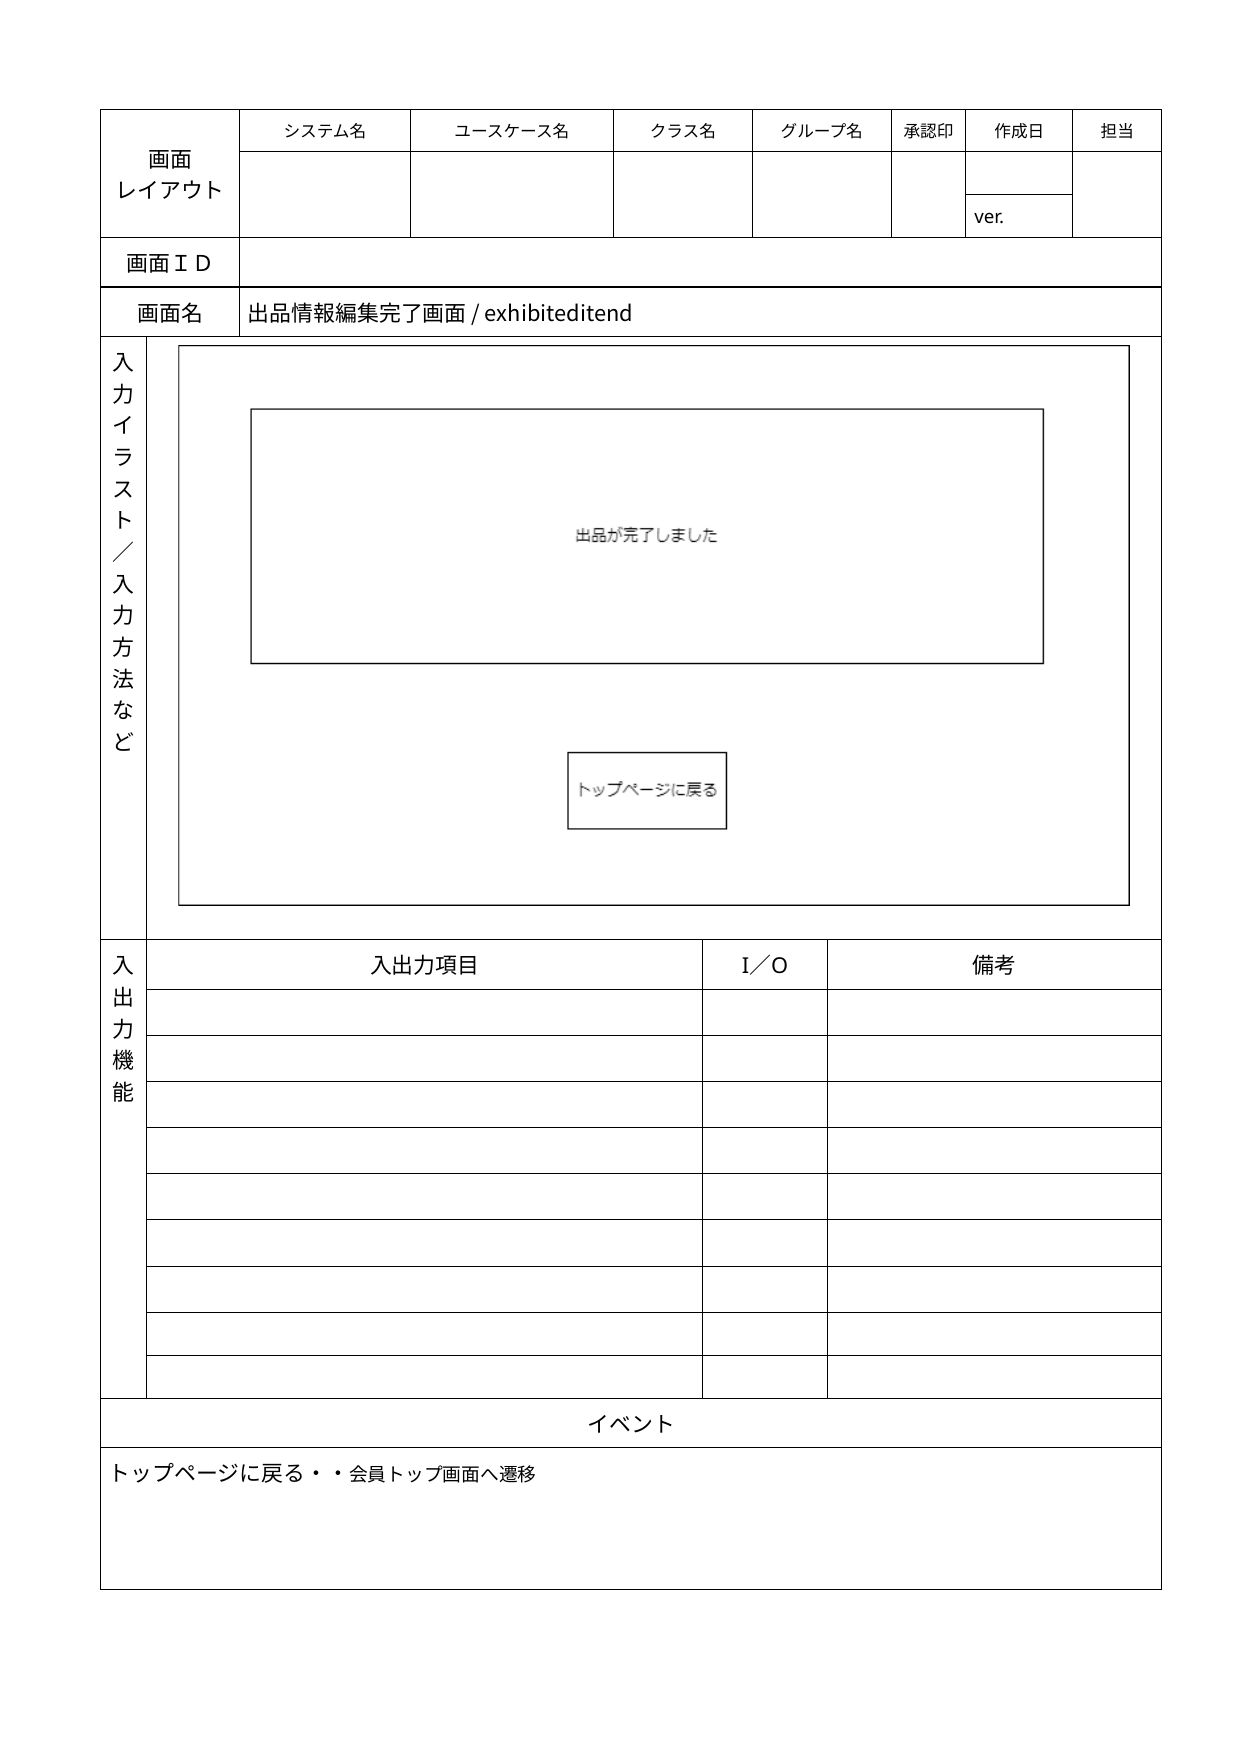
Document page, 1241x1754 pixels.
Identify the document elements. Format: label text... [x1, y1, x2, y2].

table_cell [703, 1267, 827, 1312]
table_header グループ名 [753, 110, 891, 151]
table_cell [411, 152, 613, 237]
table_header 承認印 [892, 110, 965, 151]
table_header 作成日 [966, 110, 1072, 151]
table_cell [703, 1356, 827, 1397]
table_cell [828, 1128, 1161, 1173]
table_cell 画面名 [101, 288, 239, 336]
table_cell [828, 1220, 1161, 1266]
table_cell [147, 1174, 702, 1219]
picture [178, 345, 1130, 906]
table_cell [614, 152, 752, 237]
table_cell [753, 152, 891, 237]
table_cell [703, 1082, 827, 1127]
table_cell [828, 1356, 1161, 1397]
table_cell 入力イラスト／入力方法など [101, 337, 146, 939]
table_cell 入出力機能 [101, 940, 146, 1397]
table_cell [828, 1313, 1161, 1354]
table_header システム名 [240, 110, 410, 151]
table_cell 画面ＩＤ [101, 238, 239, 286]
table_cell ver. [966, 195, 1072, 237]
table_cell [703, 1220, 827, 1266]
table_cell 備考 [828, 940, 1161, 989]
table_cell [147, 990, 702, 1035]
table_cell [147, 1267, 702, 1312]
table_cell [240, 238, 1161, 286]
table_cell 出品情報編集完了画面 / exhibiteditend [240, 288, 1161, 336]
table_header 担当 [1073, 110, 1161, 151]
table_cell [147, 1313, 702, 1354]
table_cell [966, 152, 1072, 194]
table_cell [828, 1082, 1161, 1127]
table_cell 入出力項目 [147, 940, 702, 989]
table_cell [1073, 152, 1161, 237]
table_cell トップページに戻る・・会員トップ画面へ遷移 [101, 1448, 1161, 1589]
table_cell [703, 1313, 827, 1354]
table_cell [147, 1036, 702, 1081]
table_cell [892, 152, 965, 237]
table_cell [147, 1356, 702, 1397]
table_cell [147, 1128, 702, 1173]
table_cell [828, 1036, 1161, 1081]
table_cell I／O [703, 940, 827, 989]
table_header クラス名 [614, 110, 752, 151]
table_cell [828, 1267, 1161, 1312]
table_cell [147, 1220, 702, 1266]
table_cell [240, 152, 410, 237]
table_header ユースケース名 [411, 110, 613, 151]
table_cell [828, 1174, 1161, 1219]
table_cell [703, 1036, 827, 1081]
table_cell [703, 1174, 827, 1219]
table_header 画面 レイアウト [101, 110, 239, 237]
table_cell [828, 990, 1161, 1035]
table_cell [703, 1128, 827, 1173]
table_cell [147, 337, 1161, 939]
table_cell イベント [101, 1399, 1161, 1447]
table_cell [147, 1082, 702, 1127]
table_cell [703, 990, 827, 1035]
